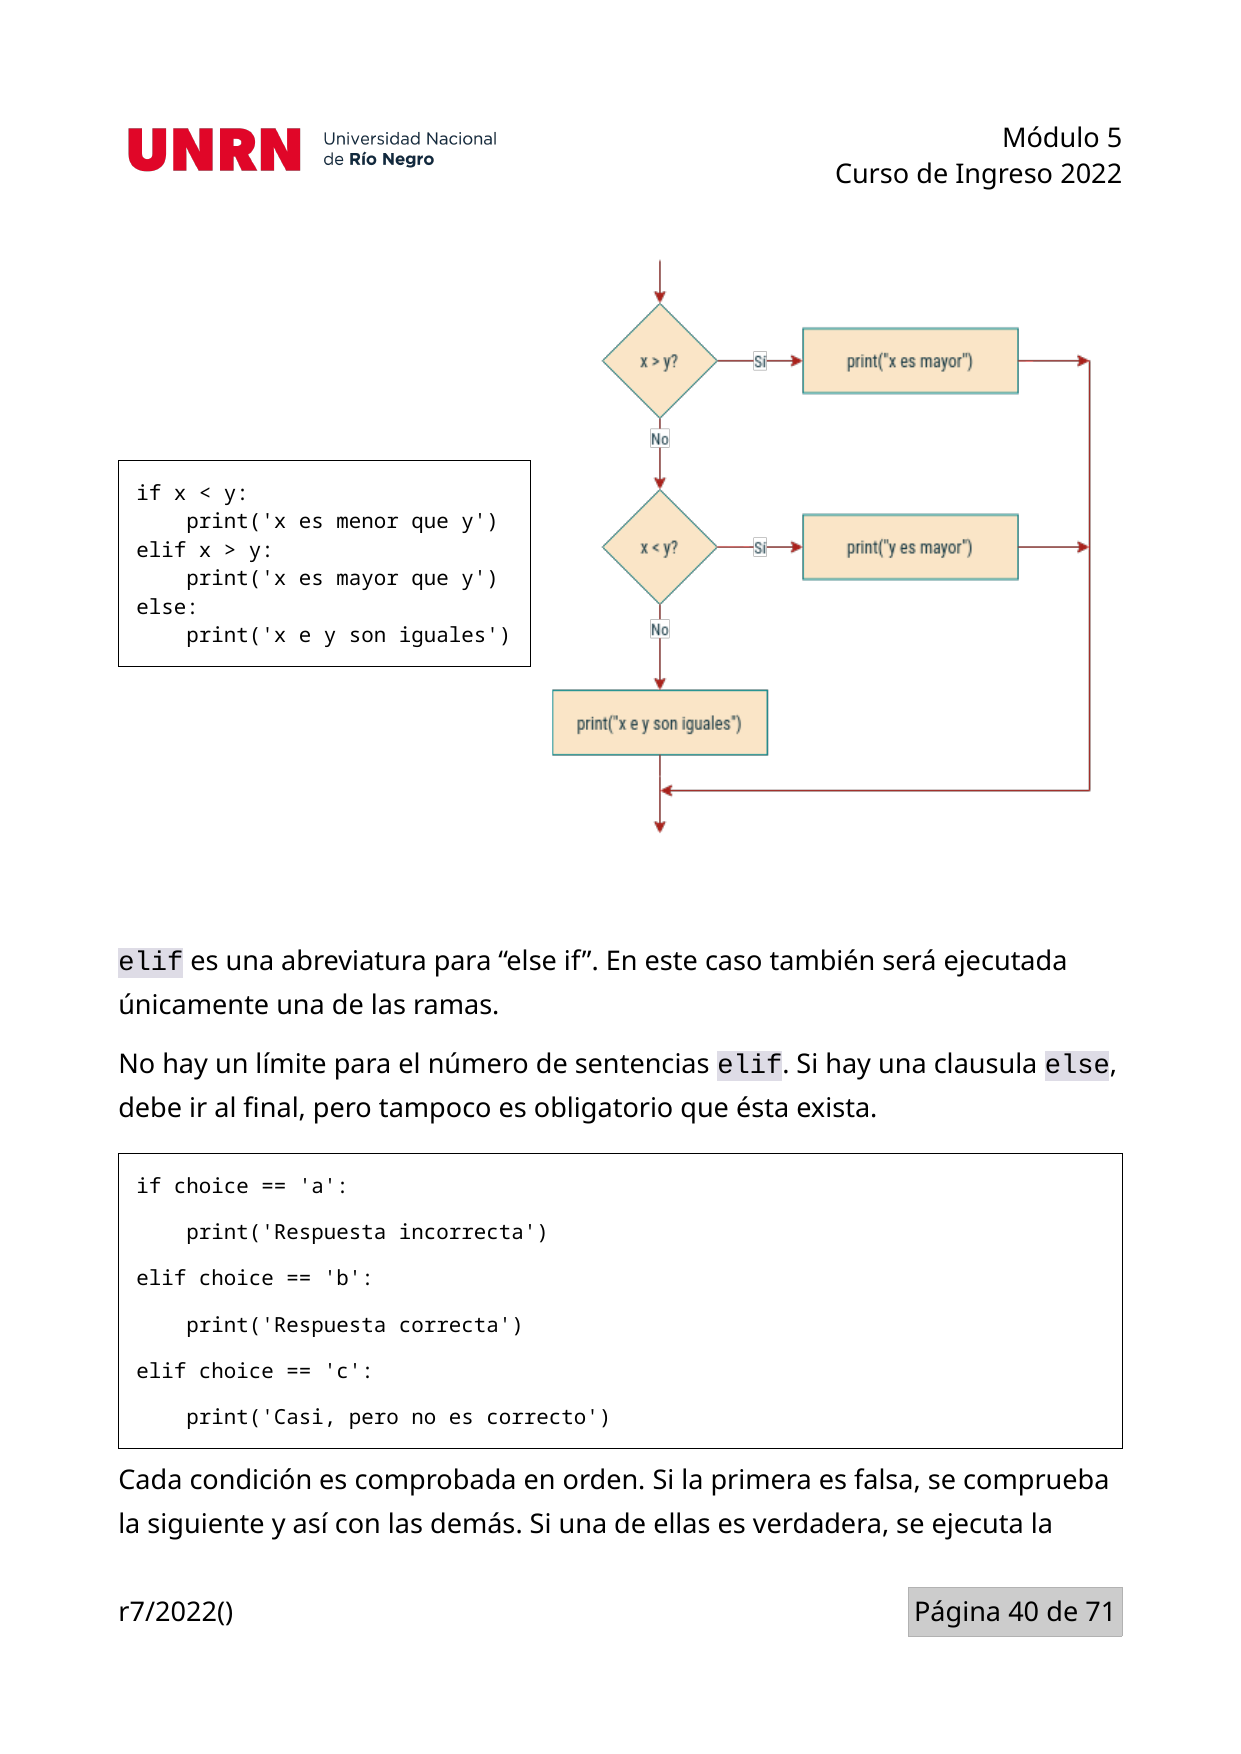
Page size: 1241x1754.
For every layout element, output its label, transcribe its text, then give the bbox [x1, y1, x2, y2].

text elif es una abreviatura para “else if”. En este caso también será ejecutada únicamente una de las ramas. [118, 941, 1122, 1022]
text No hay un límite para el número de sentencias elif. Si hay una clausula else, debe ir al final, pero tampoco es obligatorio que ésta exista. [118, 1044, 1122, 1125]
text elif choice == 'c': [119, 1338, 1122, 1384]
text print('Respuesta correcta') [119, 1292, 1122, 1338]
table_header [531, 221, 1123, 912]
text Cada condición es comprobada en orden. Si la primera es falsa, se comprueba la siguiente y así con las demás. Si una de ellas es verdadera, se ejecuta la [118, 1460, 1122, 1541]
table_header [118, 221, 531, 460]
text elif choice == 'b': [119, 1246, 1122, 1292]
picture [552, 250, 1102, 846]
table_header [118, 667, 531, 912]
picture [118, 118, 505, 180]
text if choice == 'a': [119, 1154, 1122, 1199]
text print('Casi, pero no es correcto') [119, 1384, 1122, 1448]
text print('Respuesta incorrecta') [119, 1199, 1122, 1246]
table_header if x < y: print('x es menor que y') elif x > y: print('x es mayor que y') else: print('x e y son iguales') [119, 461, 530, 666]
